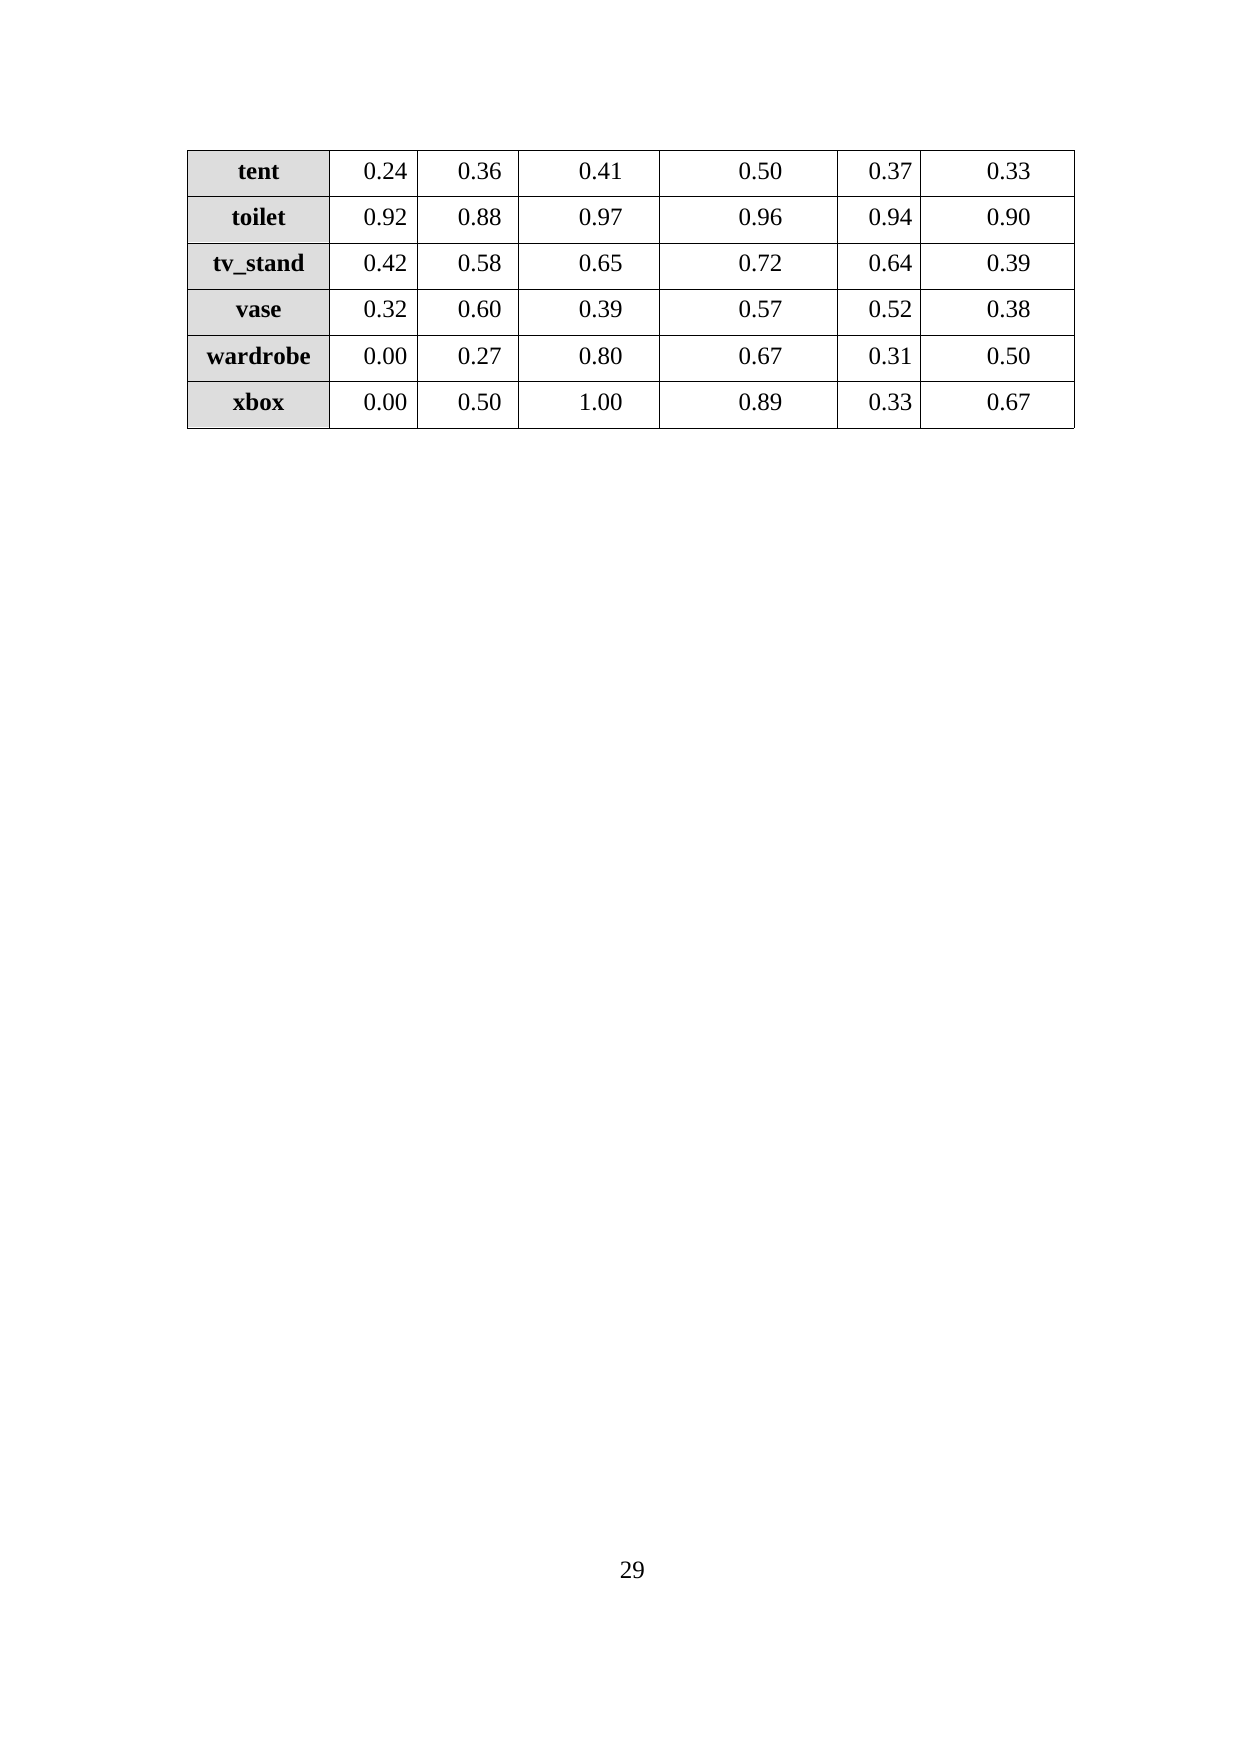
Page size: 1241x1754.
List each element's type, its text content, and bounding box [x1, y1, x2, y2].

table_cell 0.90 [921, 197, 1074, 242]
table_cell 0.60 [418, 290, 518, 335]
table_cell 0.67 [921, 382, 1074, 427]
table_cell 0.36 [418, 151, 518, 196]
table_cell 0.65 [519, 244, 659, 289]
table_cell 0.58 [418, 244, 518, 289]
table_cell 0.52 [838, 290, 920, 335]
table_cell 1.00 [519, 382, 659, 427]
table_cell 0.00 [330, 336, 417, 381]
table_cell 0.50 [921, 336, 1074, 381]
table_cell 0.88 [418, 197, 518, 242]
table_cell toilet [188, 197, 329, 242]
table_cell 0.42 [330, 244, 417, 289]
table_cell 0.33 [838, 382, 920, 427]
table_cell 0.41 [519, 151, 659, 196]
table_cell 0.32 [330, 290, 417, 335]
table_cell 0.89 [660, 382, 837, 427]
table_cell 0.72 [660, 244, 837, 289]
table_cell 0.39 [519, 290, 659, 335]
table_cell vase [188, 290, 329, 335]
table_cell 0.96 [660, 197, 837, 242]
table_cell 0.92 [330, 197, 417, 242]
table_cell tent [188, 151, 329, 196]
table_cell 0.27 [418, 336, 518, 381]
table_cell 0.94 [838, 197, 920, 242]
table_cell xbox [188, 382, 329, 427]
table_cell 0.67 [660, 336, 837, 381]
table_cell 0.00 [330, 382, 417, 427]
table_cell 0.33 [921, 151, 1074, 196]
table_cell 0.50 [418, 382, 518, 427]
table_cell tv_stand [188, 244, 329, 289]
table_cell 0.64 [838, 244, 920, 289]
table_cell 0.97 [519, 197, 659, 242]
table_cell 0.39 [921, 244, 1074, 289]
table_cell 0.57 [660, 290, 837, 335]
table_cell 0.38 [921, 290, 1074, 335]
table_cell 0.31 [838, 336, 920, 381]
table_cell wardrobe [188, 336, 329, 381]
table_cell 0.80 [519, 336, 659, 381]
table_cell 0.37 [838, 151, 920, 196]
table_cell 0.24 [330, 151, 417, 196]
table_cell 0.50 [660, 151, 837, 196]
